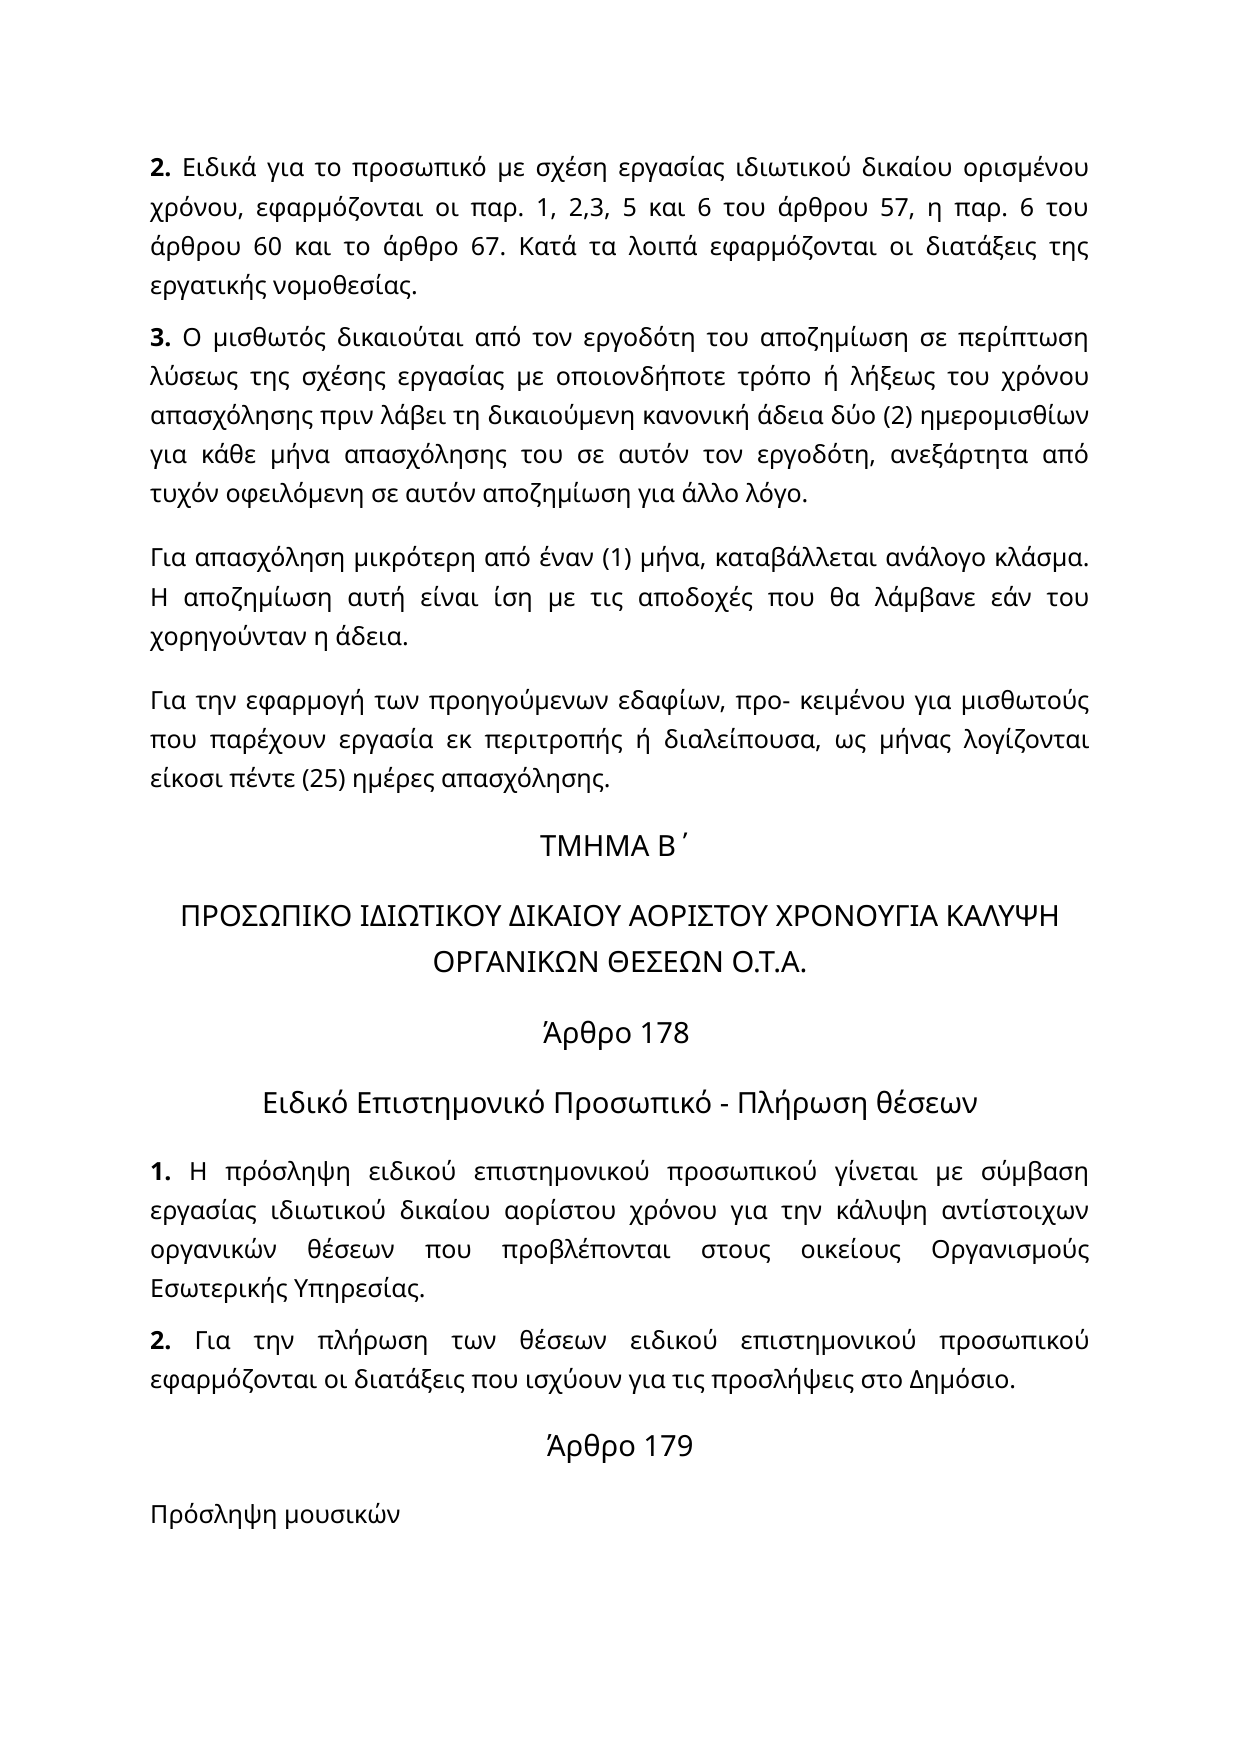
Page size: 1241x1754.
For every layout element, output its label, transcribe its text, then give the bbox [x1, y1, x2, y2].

text Για την εφαρμογή των προηγούμενων εδαφίων, προ- κειμένου για μισθωτούς που παρέχουν εργασία εκ περιτροπής ή διαλείπουσα, ως μήνας λογίζονται είκοσι πέντε (25) ημέρες απασχόλησης. [150, 682, 1090, 795]
subtitle ΤΜΗΜΑ Β΄ [150, 825, 1090, 865]
text Πρόσληψη μουσικών [150, 1496, 1090, 1530]
text 1. Η πρόσληψη ειδικού επιστημονικού προσωπικού γίνεται με σύμβαση εργασίας ιδιωτικού δικαίου αορίστου χρόνου για την κάλυψη αντίστοιχων οργανικών θέσεων που προβλέπονται στους οικείους Οργανισμούς Εσωτερικής Υπηρεσίας. [150, 1153, 1090, 1305]
subtitle Άρθρο 178 [150, 1012, 1090, 1052]
text 2. Ειδικά για το προσωπικό με σχέση εργασίας ιδιωτικού δικαίου ορισμένου χρόνου, εφαρμόζονται οι παρ. 1, 2,3, 5 και 6 του άρθρου 57, η παρ. 6 του άρθρου 60 και το άρθρο 67. Κατά τα λοιπά εφαρμόζονται οι διατάξεις της εργατικής νομοθεσίας. [150, 150, 1090, 302]
subtitle ΠΡΟΣΩΠΙΚΟ ΙΔΙΩΤΙΚΟΥ ΔΙΚΑΙΟΥ ΑΟΡΙΣΤΟΥ ΧΡΟΝΟΥΓΙΑ ΚΑΛΥΨΗ ΟΡΓΑΝΙΚΩΝ ΘΕΣΕΩΝ Ο.Τ.Α. [150, 896, 1090, 981]
text Για απασχόληση μικρότερη από έναν (1) μήνα, καταβάλλεται ανάλογο κλάσμα. Η αποζημίωση αυτή είναι ίση με τις αποδοχές που θα λάμβανε εάν του χορηγούνταν η άδεια. [150, 540, 1090, 652]
subtitle Άρθρο 179 [150, 1426, 1090, 1465]
text 3. Ο μισθωτός δικαιούται από τον εργοδότη του αποζημίωση σε περίπτωση λύσεως της σχέσης εργασίας με οποιονδήποτε τρόπο ή λήξεως του χρόνου απασχόλησης πριν λάβει τη δικαιούμενη κανονική άδεια δύο (2) ημερομισθίων για κάθε μήνα απασχόλησης του σε αυτόν τον εργοδότη, ανεξάρτητα από τυχόν οφειλόμενη σε αυτόν αποζημίωση για άλλο λόγο. [150, 319, 1090, 510]
subtitle Ειδικό Επιστημονικό Προσωπικό - Πλήρωση θέσεων [150, 1082, 1090, 1122]
text 2. Για την πλήρωση των θέσεων ειδικού επιστημονικού προσωπικού εφαρμόζονται οι διατάξεις που ισχύουν για τις προσλήψεις στο Δημόσιο. [150, 1322, 1090, 1396]
